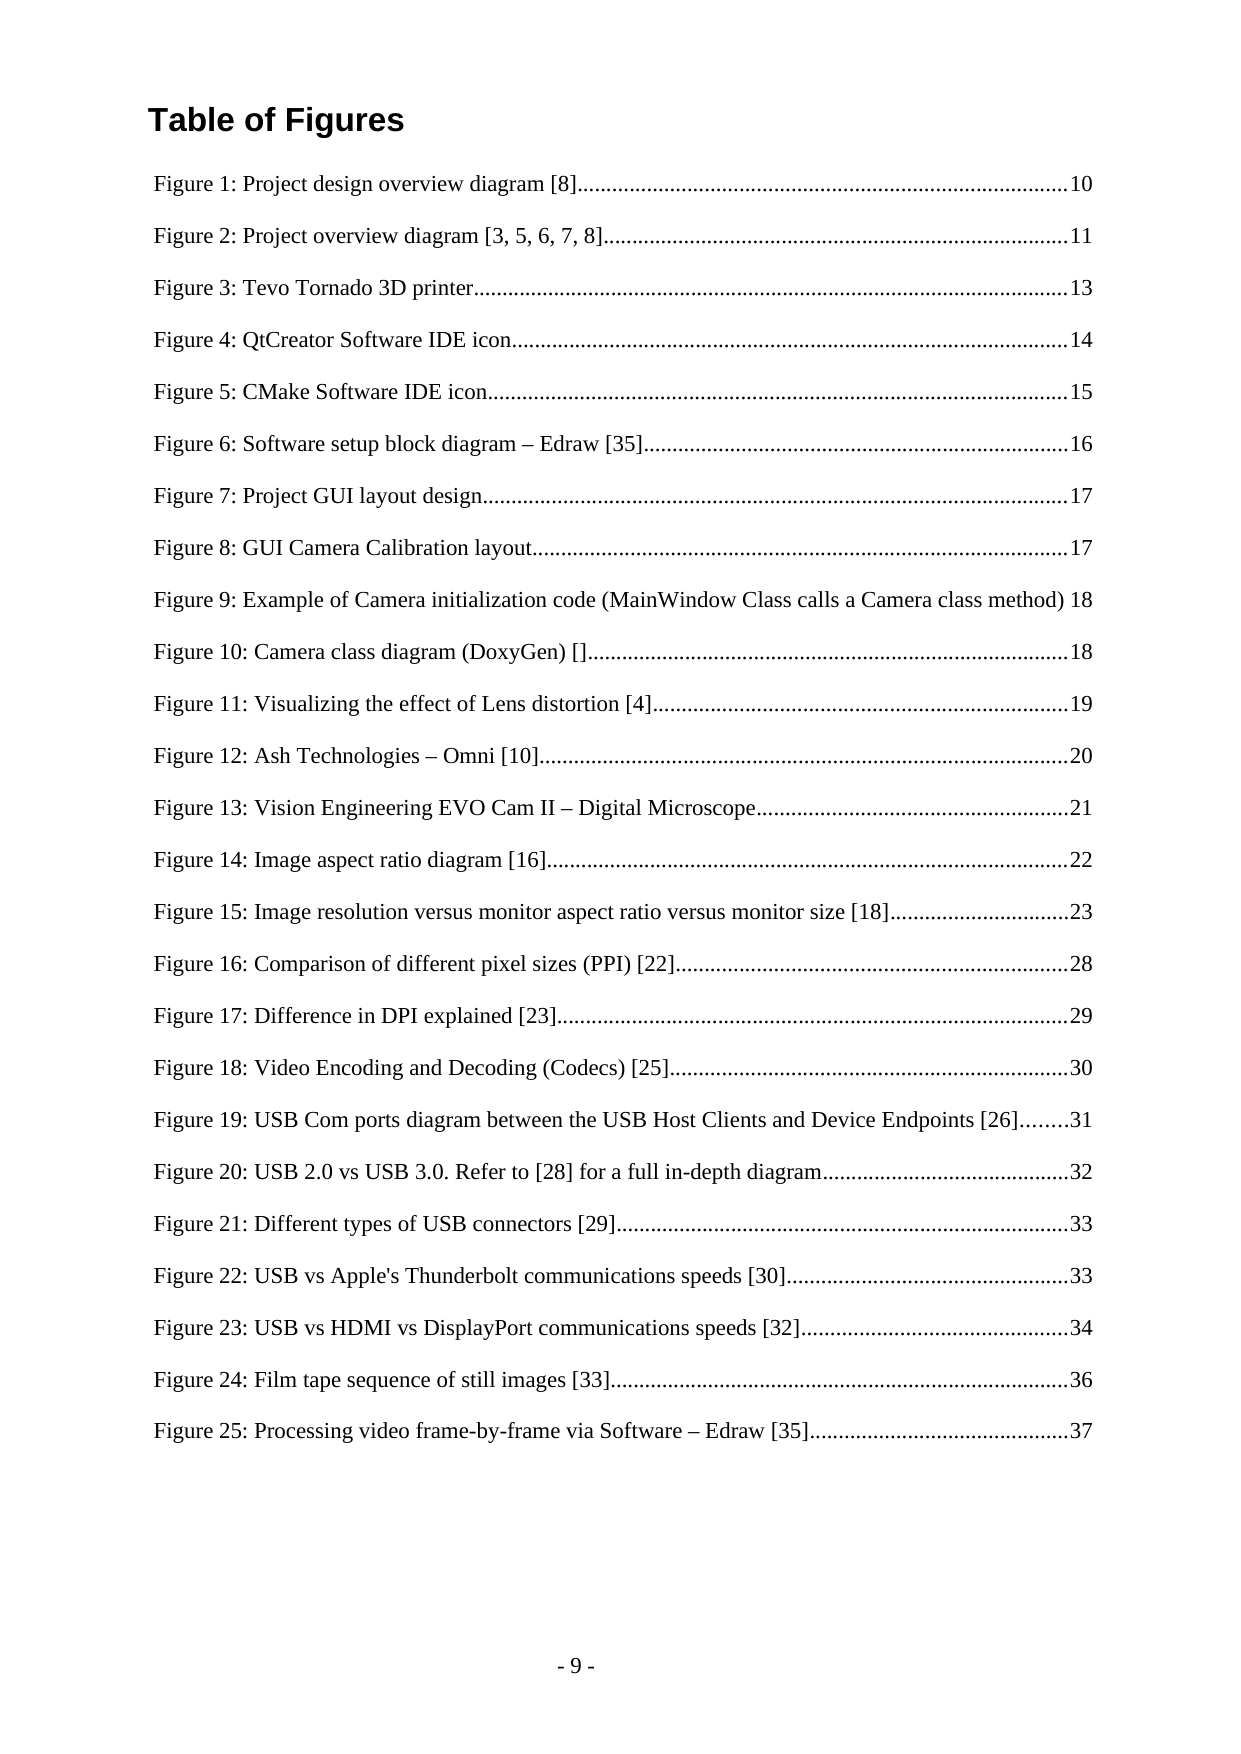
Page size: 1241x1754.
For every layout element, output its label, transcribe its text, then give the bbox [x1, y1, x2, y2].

text Figure 11: Visualizing the effect of Lens distortion [4] 19 [148, 690, 1092, 716]
text Figure 21: Different types of USB connectors [29] 33 [148, 1210, 1092, 1236]
text Figure 4: QtCreator Software IDE icon 14 [148, 326, 1092, 352]
text Figure 25: Processing video frame-by-frame via Software – Edraw [35] 37 [148, 1418, 1092, 1444]
text Figure 22: USB vs Apple's Thunderbolt communications speeds [30] 33 [148, 1262, 1092, 1288]
text Figure 9: Example of Camera initialization code (MainWindow Class calls a Camera class method) 18 [148, 586, 1092, 612]
text Figure 3: Tevo Tornado 3D printer 13 [148, 274, 1092, 300]
text Figure 8: GUI Camera Calibration layout 17 [148, 534, 1092, 560]
text Figure 2: Project overview diagram [3, 5, 6, 7, 8] 11 [148, 222, 1092, 248]
subtitle Table of Figures [148, 100, 1092, 138]
text Figure 5: CMake Software IDE icon 15 [148, 378, 1092, 404]
text Figure 12: Ash Technologies – Omni [10] 20 [148, 742, 1092, 768]
text Figure 19: USB Com ports diagram between the USB Host Clients and Device Endpoints [26] 31 [148, 1106, 1092, 1132]
text Figure 7: Project GUI layout design 17 [148, 482, 1092, 508]
text Figure 15: Image resolution versus monitor aspect ratio versus monitor size [18] 23 [148, 898, 1092, 924]
text Figure 16: Comparison of different pixel sizes (PPI) [22] 28 [148, 950, 1092, 976]
text Figure 6: Software setup block diagram – Edraw [35] 16 [148, 430, 1092, 456]
text Figure 13: Vision Engineering EVO Cam II – Digital Microscope 21 [148, 794, 1092, 820]
text Figure 23: USB vs HDMI vs DisplayPort communications speeds [32] 34 [148, 1314, 1092, 1340]
text Figure 1: Project design overview diagram [8] 10 [148, 170, 1092, 196]
text Figure 14: Image aspect ratio diagram [16] 22 [148, 846, 1092, 872]
text Figure 18: Video Encoding and Decoding (Codecs) [25] 30 [148, 1054, 1092, 1080]
text Figure 17: Difference in DPI explained [23] 29 [148, 1002, 1092, 1028]
text Figure 20: USB 2.0 vs USB 3.0. Refer to [28] for a full in-depth diagram 32 [148, 1158, 1092, 1184]
text Figure 10: Camera class diagram (DoxyGen) [] 18 [148, 638, 1092, 664]
text Figure 24: Film tape sequence of still images [33] 36 [148, 1366, 1092, 1392]
